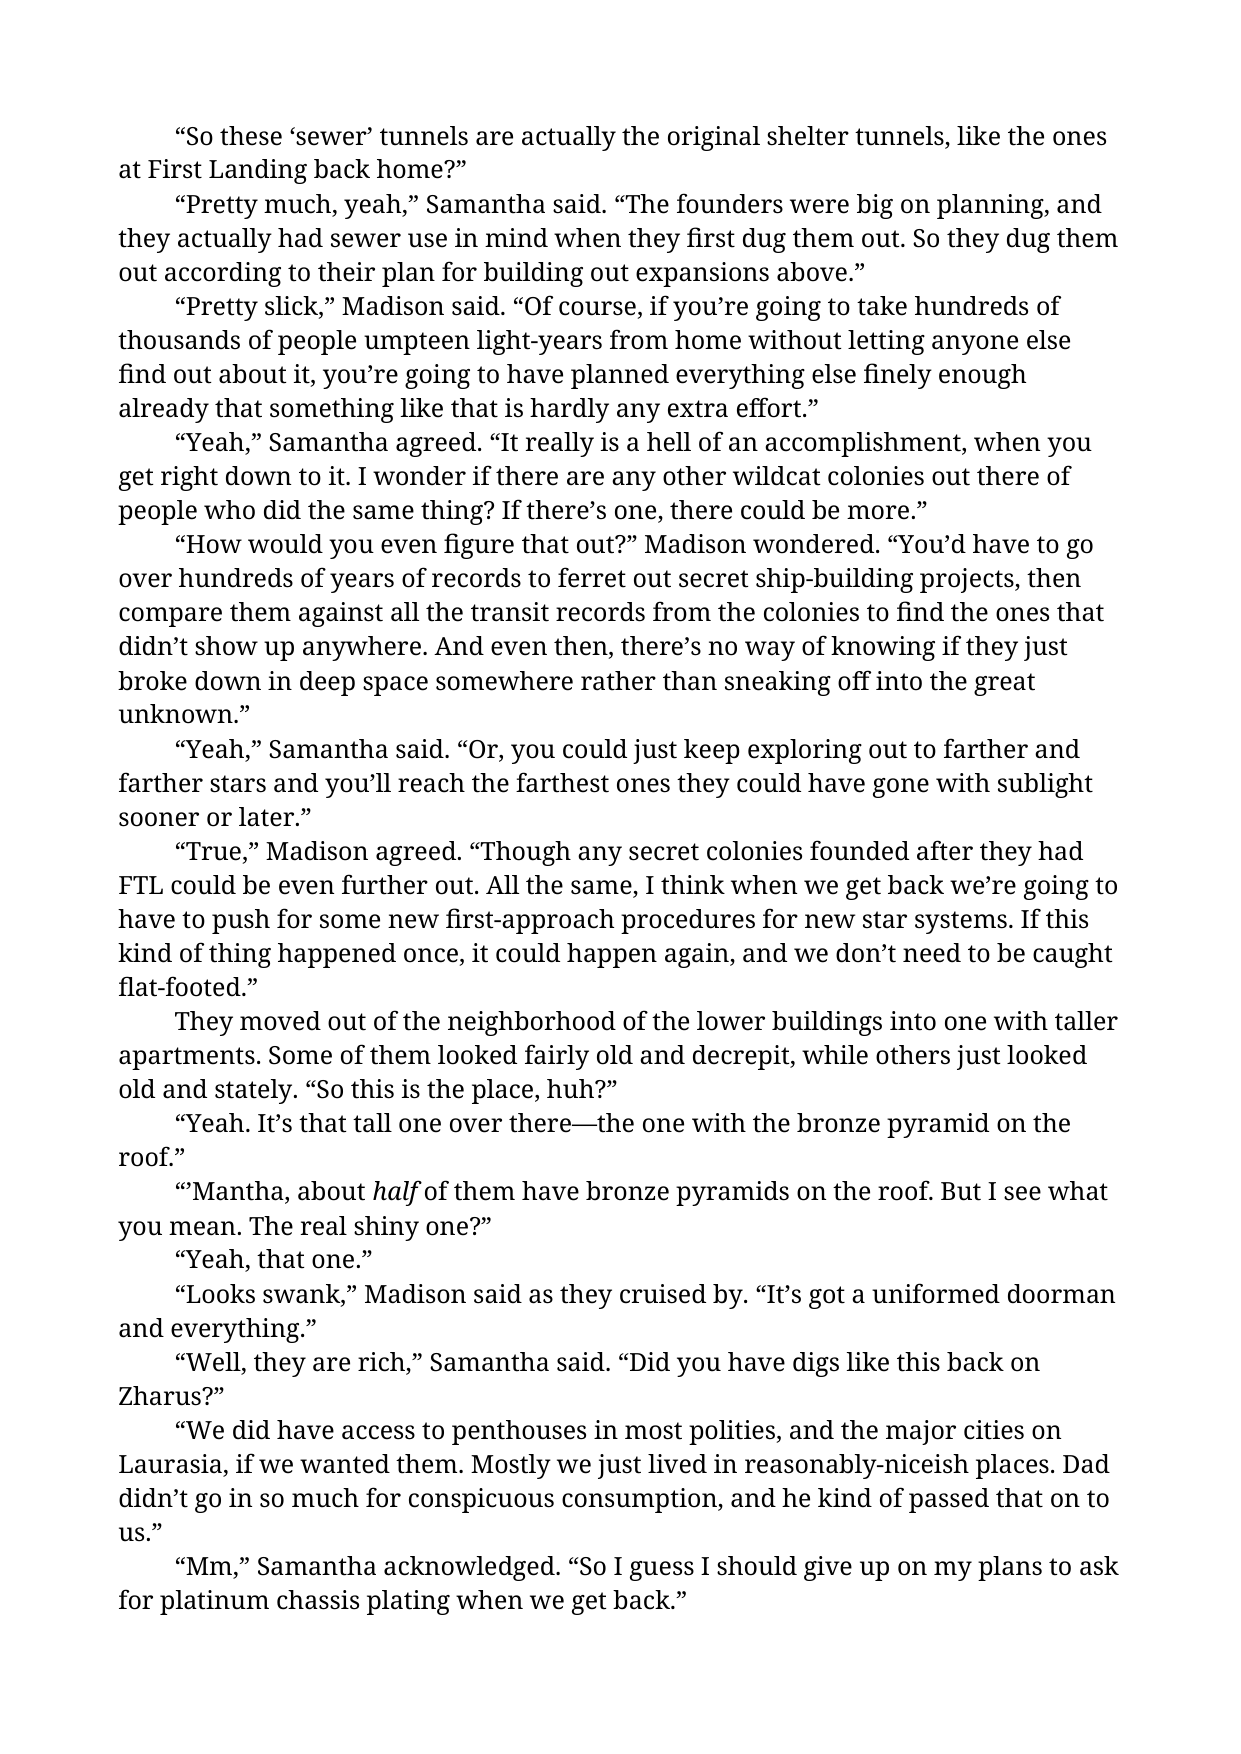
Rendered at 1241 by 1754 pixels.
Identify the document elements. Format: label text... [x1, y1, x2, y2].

text “’Mantha, about half of them have bronze pyramids on the roof. But I see what you mean. The real shiny one?” [118, 1174, 1122, 1242]
text “So these ‘sewer’ tunnels are actually the original shelter tunnels, like the ones at First Landing back home?” [118, 118, 1122, 186]
text “How would you even figure that out?” Madison wondered. “You’d have to go over hundreds of years of records to ferret out secret ship-building projects, then compare them against all the transit records from the colonies to find the ones that didn’t show up anywhere. And even then, there’s no way of knowing if they just broke down in deep space somewhere rather than sneaking off into the great unknown.” [118, 527, 1122, 731]
text “Pretty much, yeah,” Samantha said. “The founders were big on planning, and they actually had sewer use in mind when they first dug them out. So they dug them out according to their plan for building out expansions above.” [118, 186, 1122, 288]
text “True,” Madison agreed. “Though any secret colonies founded after they had FTL could be even further out. All the same, I think when we get back we’re going to have to push for some new first-approach procedures for new star systems. If this kind of thing happened once, it could happen again, and we don’t need to be caught flat-footed.” [118, 833, 1122, 1004]
text They moved out of the neighborhood of the lower buildings into one with taller apartments. Some of them looked fairly old and decrepit, while others just looked old and stately. “So this is the place, huh?” [118, 1004, 1122, 1106]
text “Yeah,” Samantha agreed. “It really is a hell of an accomplishment, when you get right down to it. I wonder if there are any other wildcat colonies out there of people who did the same thing? If there’s one, there could be more.” [118, 425, 1122, 527]
text “Pretty slick,” Madison said. “Of course, if you’re going to take hundreds of thousands of people umpteen light-years from home without letting anyone else find out about it, you’re going to have planned everything else finely enough already that something like that is hardly any extra effort.” [118, 288, 1122, 425]
text “Mm,” Samantha acknowledged. “So I guess I should give up on my plans to ask for platinum chassis plating when we get back.” [118, 1549, 1122, 1617]
text “Looks swank,” Madison said as they cruised by. “It’s got a uniformed doorman and everything.” [118, 1276, 1122, 1344]
text “Yeah,” Samantha said. “Or, you could just keep exploring out to farther and farther stars and you’ll reach the farthest ones they could have gone with sublight sooner or later.” [118, 731, 1122, 833]
text “Yeah. It’s that tall one over there—the one with the bronze pyramid on the roof.” [118, 1106, 1122, 1174]
text “Yeah, that one.” [118, 1242, 1122, 1276]
text “Well, they are rich,” Samantha said. “Did you have digs like this back on Zharus?” [118, 1344, 1122, 1412]
text “We did have access to penthouses in most polities, and the major cities on Laurasia, if we wanted them. Mostly we just lived in reasonably-niceish places. Dad didn’t go in so much for conspicuous consumption, and he kind of passed that on to us.” [118, 1412, 1122, 1549]
